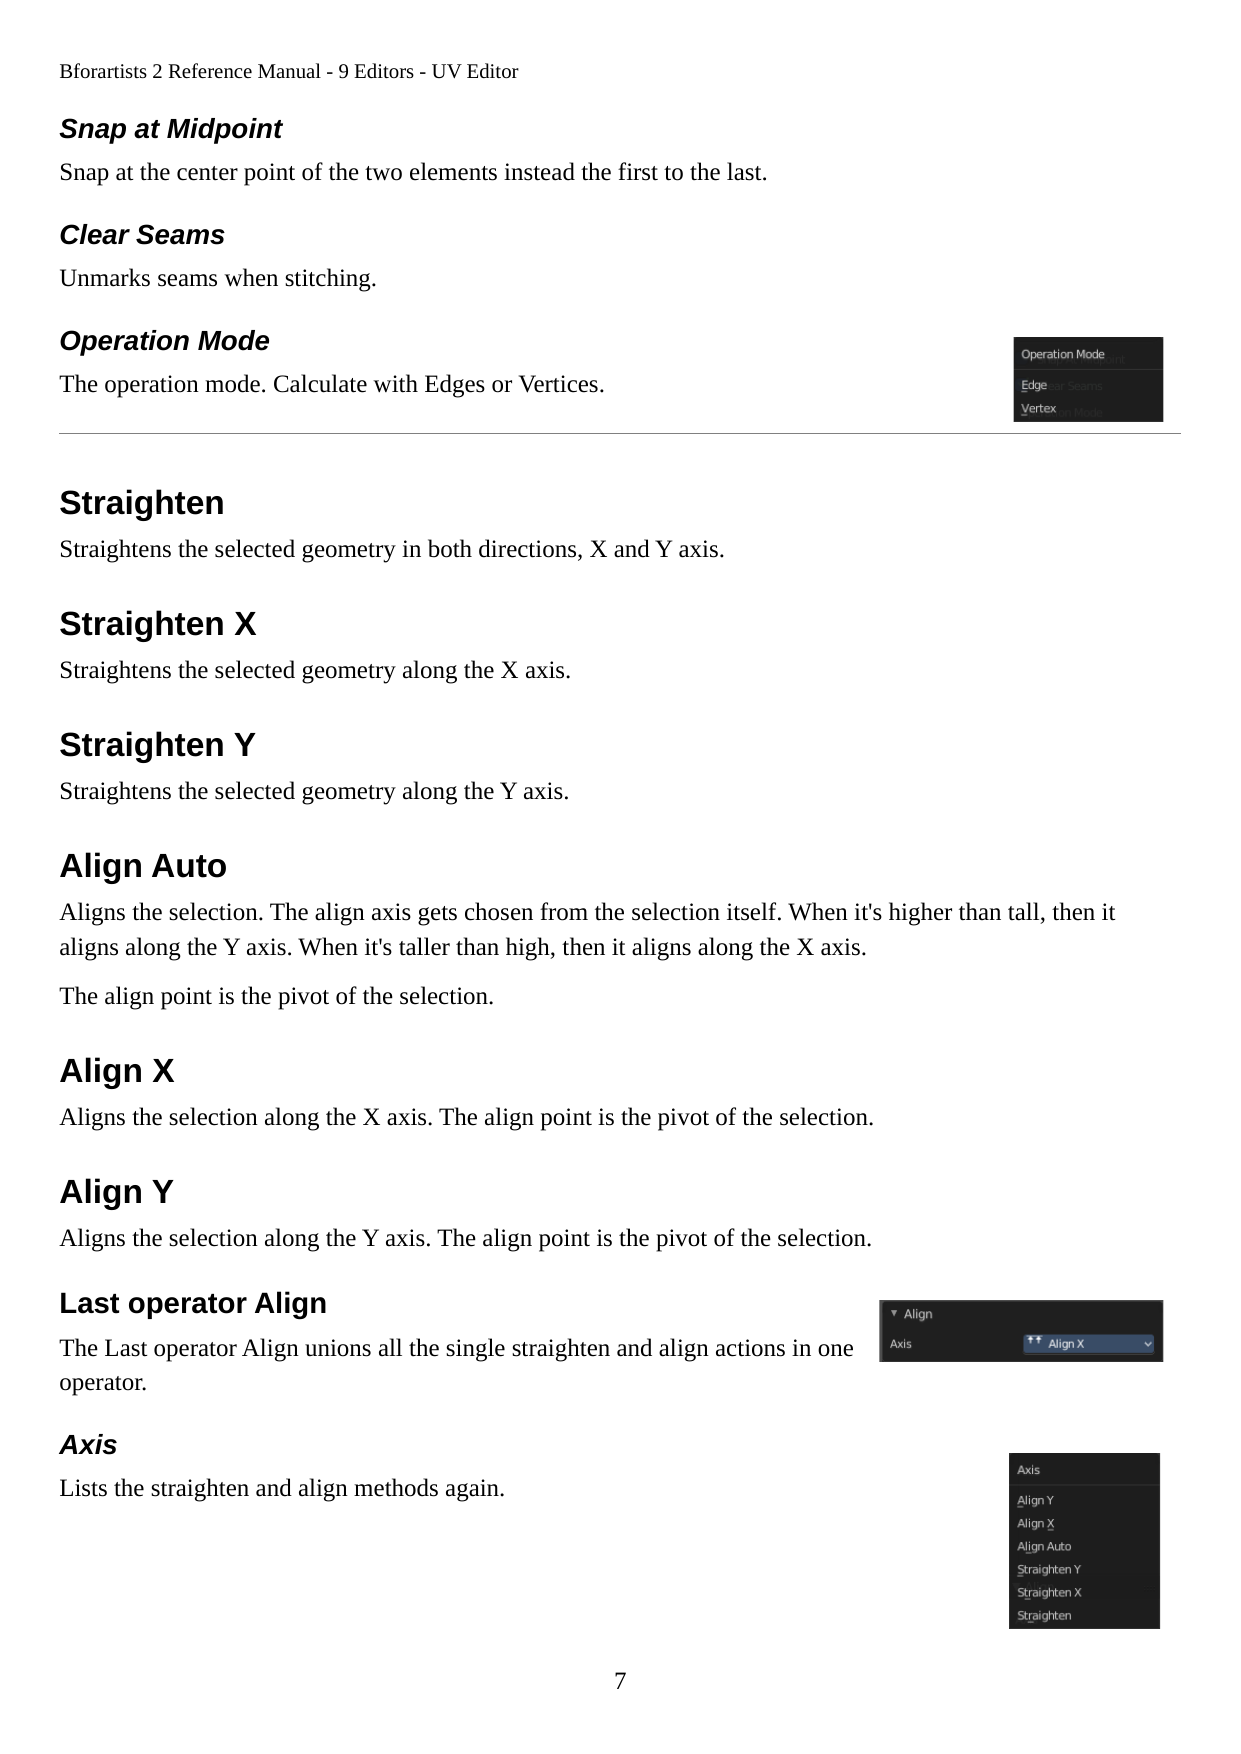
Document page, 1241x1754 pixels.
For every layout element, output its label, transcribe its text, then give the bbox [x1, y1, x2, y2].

text Aligns the selection along the Y axis. The align point is the pivot of the selection. [59, 1223, 1181, 1252]
text Unmarks seams when stitching. [59, 263, 1181, 292]
text Lists the straighten and align methods again. [59, 1473, 1009, 1502]
subtitle Last operator Align [59, 1286, 1181, 1320]
text The Last operator Align unions all the single straighten and align actions in one operator. [59, 1333, 1181, 1396]
picture [1013, 337, 1164, 422]
text The align point is the pivot of the selection. [59, 981, 1181, 1009]
text Snap at the center point of the two elements instead the first to the last. [59, 157, 1181, 186]
picture [879, 1300, 1164, 1362]
subtitle Straighten [59, 483, 1181, 522]
text The operation mode. Calculate with Edges or Vertices. [59, 369, 1013, 398]
subtitle Snap at Midpoint [59, 113, 1181, 144]
text Aligns the selection along the X axis. The align point is the pivot of the selection. [59, 1102, 1181, 1131]
subtitle Align Y [59, 1172, 1181, 1210]
subtitle Align X [59, 1051, 1181, 1089]
text Straightens the selected geometry along the X axis. [59, 655, 1181, 684]
subtitle Operation Mode [59, 324, 1181, 356]
text Straightens the selected geometry in both directions, X and Y axis. [59, 534, 1181, 563]
text Aligns the selection. The align axis gets chosen from the selection itself. When it's higher than tall, then it aligns along the Y axis. When it's taller than high, then it aligns along the X axis. [59, 897, 1181, 960]
picture [1009, 1453, 1161, 1629]
text Straightens the selected geometry along the Y axis. [59, 776, 1181, 805]
subtitle Align Auto [59, 846, 1181, 885]
subtitle Clear Seams [59, 218, 1181, 250]
subtitle Straighten Y [59, 725, 1181, 764]
subtitle Straighten X [59, 604, 1181, 643]
subtitle Axis [59, 1429, 1181, 1461]
